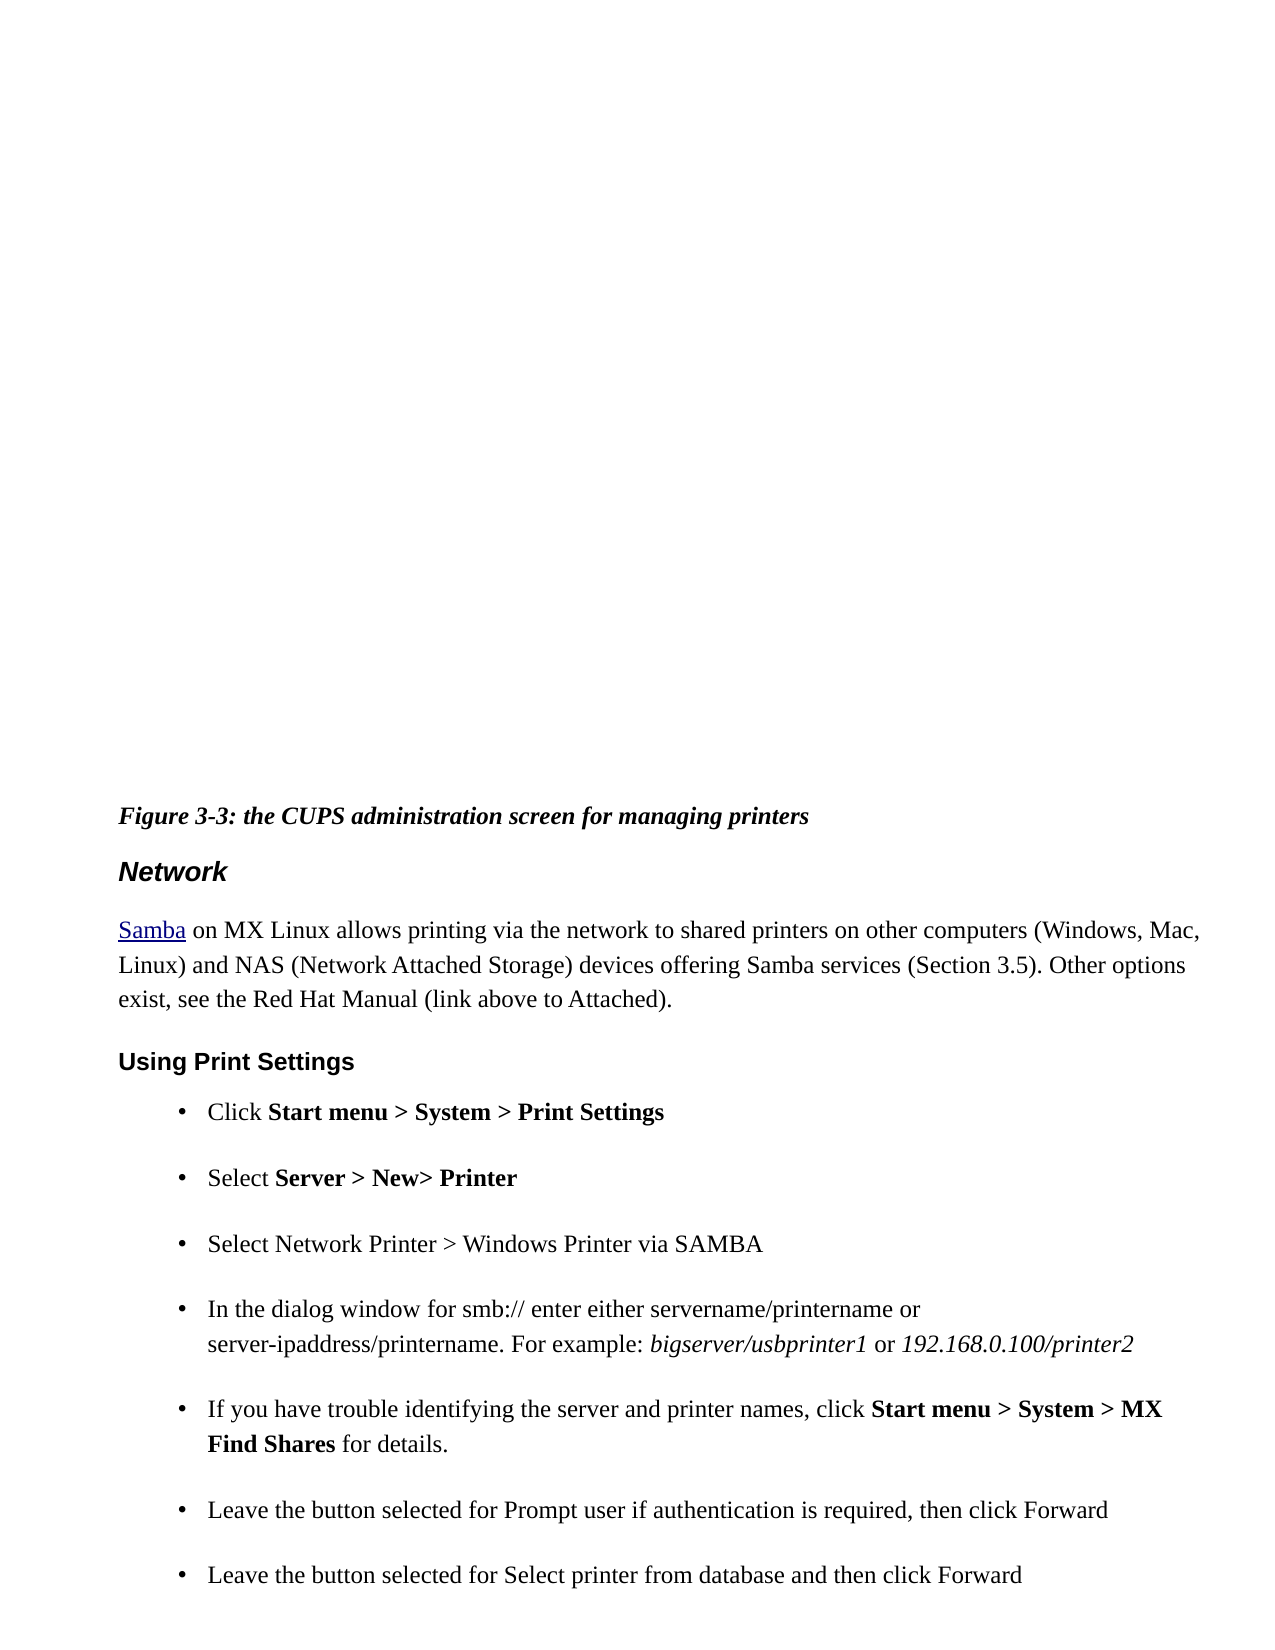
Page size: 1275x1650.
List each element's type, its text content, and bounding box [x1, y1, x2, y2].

list Leave the button selected for Prompt user if authentication is required, then click Forward [178, 1495, 1200, 1523]
list Select Server > New> Printer [178, 1163, 1200, 1192]
list Leave the button selected for Select printer from database and then click Forward [178, 1561, 1200, 1589]
text Samba on MX Linux allows printing via the network to shared printers on other computers (Windows, Mac, Linux) and NAS (Network Attached Storage) devices offering Samba services (Section 3.5). Other options exist, see the Red Hat Manual (link above to Attached). [118, 915, 1216, 1013]
list If you have trouble identifying the server and printer names, click Start menu > System > MX Find Shares for details. [178, 1394, 1200, 1458]
list In the dialog window for smb:// enter either servername/printername or server-ipaddress/printername. For example: bigserver/usbprinter1 or 192.168.0.100/printer2 [178, 1294, 1200, 1358]
text Figure 3-3: the CUPS administration screen for managing printers [118, 801, 1216, 830]
subtitle Using Print Settings [118, 1047, 1216, 1075]
subtitle Network [118, 855, 1216, 887]
list Select Network Printer > Windows Printer via SAMBA [178, 1229, 1200, 1257]
list Click Start menu > System > Print Settings [178, 1097, 1200, 1126]
